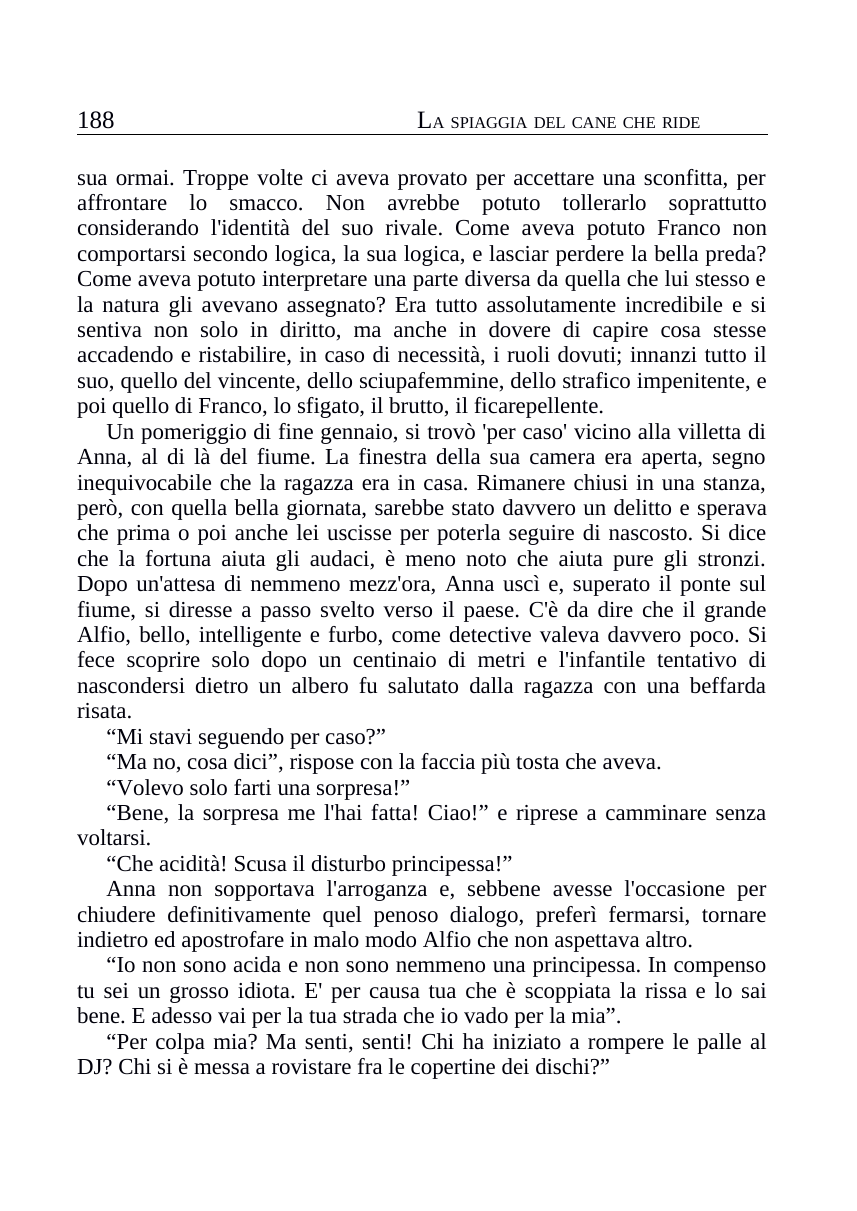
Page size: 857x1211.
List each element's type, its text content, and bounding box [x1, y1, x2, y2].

text “Mi stavi seguendo per caso?” [77, 724, 768, 749]
text “Bene, la sorpresa me l'hai fatta! Ciao!” e riprese a camminare senza voltarsi. [77, 800, 768, 851]
text “Ma no, cosa dici”, rispose con la faccia più tosta che aveva. [77, 749, 768, 774]
text sua ormai. Troppe volte ci aveva provato per accettare una sconfitta, per affrontare lo smacco. Non avrebbe potuto tollerarlo soprattutto considerando l'identità del suo rivale. Come aveva potuto Franco non comportarsi secondo logica, la sua logica, e lasciar perdere la bella preda? Come aveva potuto interpretare una parte diversa da quella che lui stesso e la natura gli avevano assegnato? Era tutto assolutamente incredibile e si sentiva non solo in diritto, ma anche in dovere di capire cosa stesse accadendo e ristabilire, in caso di necessità, i ruoli dovuti; innanzi tutto il suo, quello del vincente, dello sciupafemmine, dello strafico impenitente, e poi quello di Franco, lo sfigato, il brutto, il ficarepellente. [77, 164, 768, 419]
text “Io non sono acida e non sono nemmeno una principessa. In compenso tu sei un grosso idiota. E' per causa tua che è scoppiata la rissa e lo sai bene. E adesso vai per la tua strada che io vado per la mia”. [77, 952, 768, 1029]
text Anna non sopportava l'arroganza e, sebbene avesse l'occasione per chiudere definitivamente quel penoso dialogo, preferì fermarsi, tornare indietro ed apostrofare in malo modo Alfio che non aspettava altro. [77, 876, 768, 952]
text “Che acidità! Scusa il disturbo principessa!” [77, 851, 768, 876]
text “Volevo solo farti una sorpresa!” [77, 774, 768, 800]
text Un pomeriggio di fine gennaio, si trovò 'per caso' vicino alla villetta di Anna, al di là del fiume. La finestra della sua camera era aperta, segno inequivocabile che la ragazza era in casa. Rimanere chiusi in una stanza, però, con quella bella giornata, sarebbe stato davvero un delitto e sperava che prima o poi anche lei uscisse per poterla seguire di nascosto. Si dice che la fortuna aiuta gli audaci, è meno noto che aiuta pure gli stronzi. Dopo un'attesa di nemmeno mezz'ora, Anna uscì e, superato il ponte sul fiume, si diresse a passo svelto verso il paese. C'è da dire che il grande Alfio, bello, intelligente e furbo, come detective valeva davvero poco. Si fece scoprire solo dopo un centinaio di metri e l'infantile tentativo di nascondersi dietro un albero fu salutato dalla ragazza con una beffarda risata. [77, 419, 768, 724]
text “Per colpa mia? Ma senti, senti! Chi ha iniziato a rompere le palle al DJ? Chi si è messa a rovistare fra le copertine dei dischi?” [77, 1029, 768, 1079]
